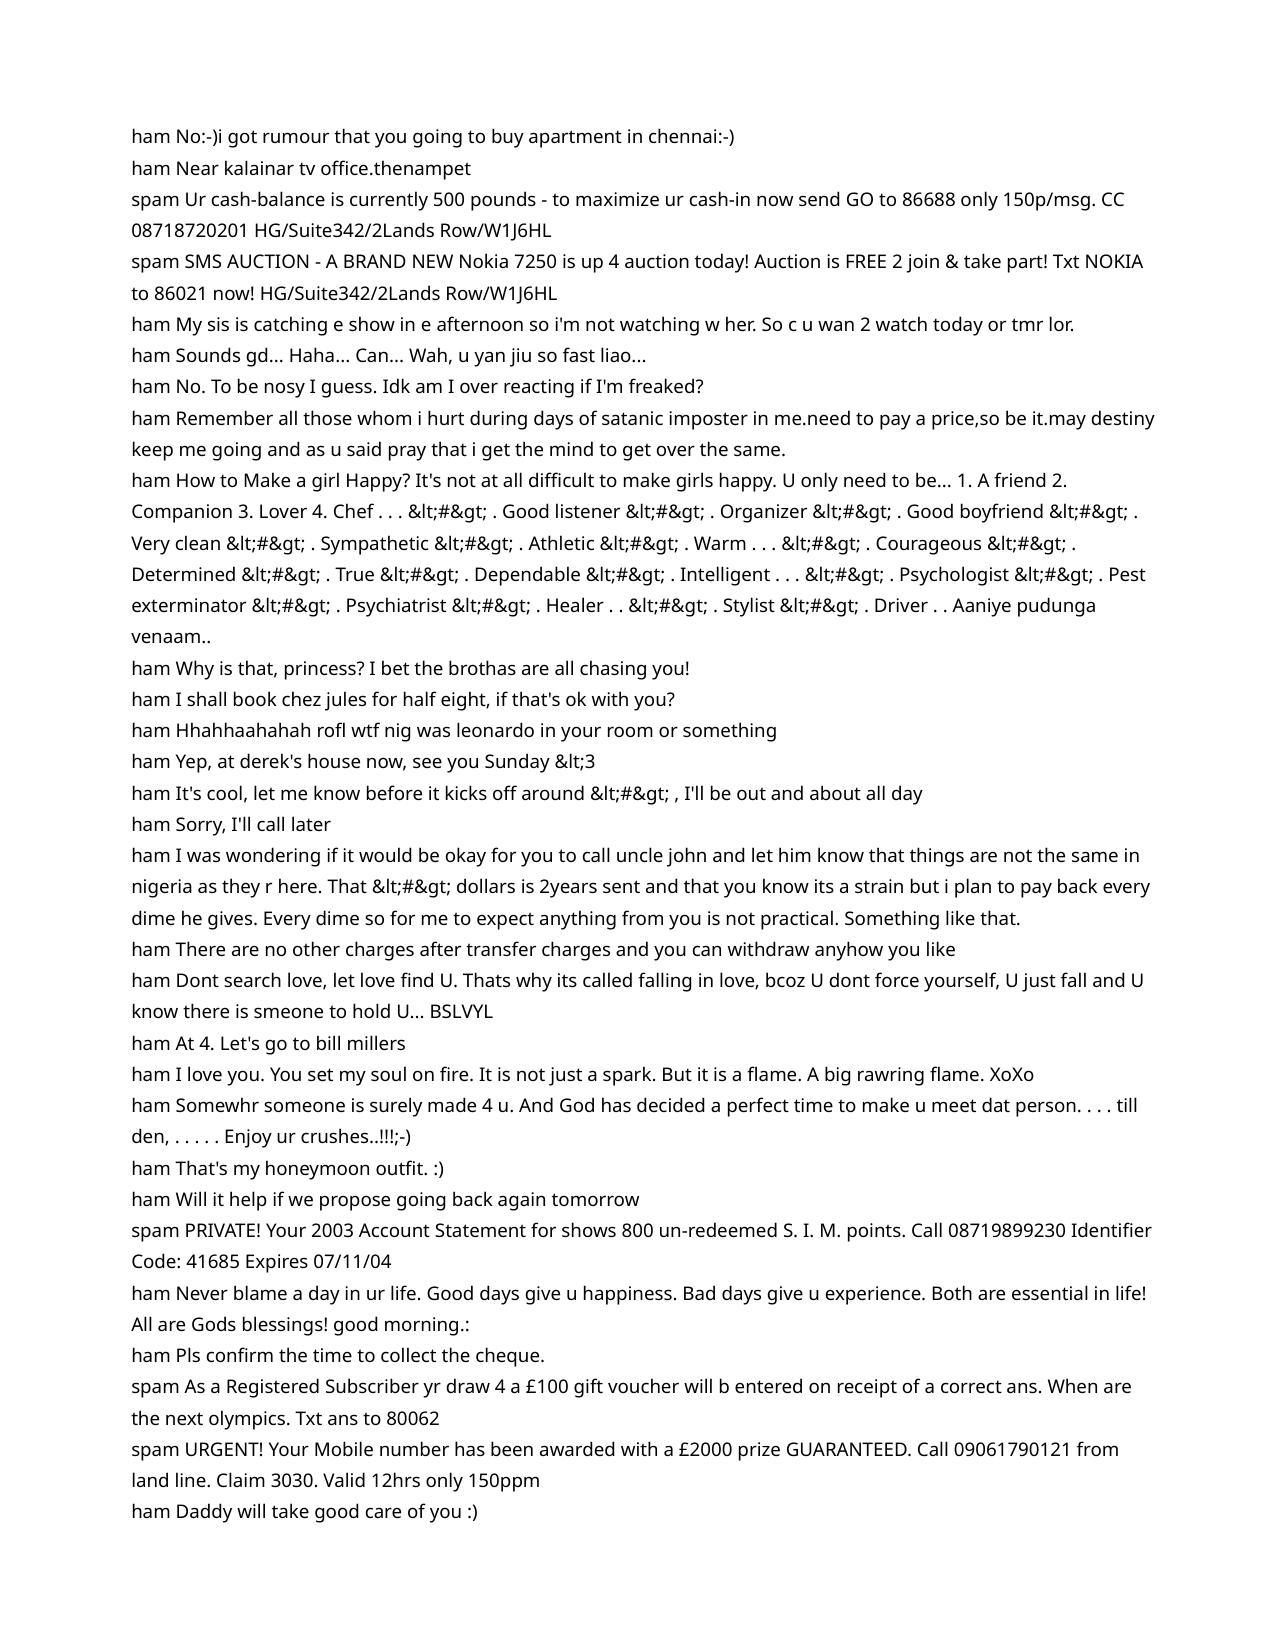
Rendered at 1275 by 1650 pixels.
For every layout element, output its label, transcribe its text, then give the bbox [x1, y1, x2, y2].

table_cell ham Yep, at derek's house now, see you Sunday &lt;3 [131, 743, 1157, 774]
table_cell [118, 1181, 131, 1212]
table_cell spam Ur cash-balance is currently 500 pounds - to maximize ur cash-in now send GO to 86688 only 150p/msg. CC 08718720201 HG/Suite342/2Lands Row/W1J6HL [131, 181, 1157, 243]
table_cell ham No:-)i got rumour that you going to buy apartment in chennai:-) [131, 118, 1157, 149]
table_cell [118, 1431, 131, 1493]
table_cell spam PRIVATE! Your 2003 Account Statement for shows 800 un-redeemed S. I. M. points. Call 08719899230 Identifier Code: 41685 Expires 07/11/04 [131, 1212, 1157, 1274]
table_cell [118, 1056, 131, 1087]
table_cell [118, 368, 131, 399]
table_cell [118, 1024, 131, 1056]
table_cell ham Sorry, I'll call later [131, 806, 1157, 837]
table_cell [118, 1337, 131, 1368]
table_cell [118, 1368, 131, 1431]
table_cell [118, 806, 131, 837]
table_cell ham My sis is catching e show in e afternoon so i'm not watching w her. So c u wan 2 watch today or tmr lor. [131, 306, 1157, 337]
table_cell spam As a Registered Subscriber yr draw 4 a £100 gift voucher will b entered on receipt of a correct ans. When are the next olympics. Txt ans to 80062 [131, 1368, 1157, 1431]
table_cell ham Remember all those whom i hurt during days of satanic imposter in me.need to pay a price,so be it.may destiny keep me going and as u said pray that i get the mind to get over the same. [131, 399, 1157, 462]
table_cell ham Somewhr someone is surely made 4 u. And God has decided a perfect time to make u meet dat person. . . . till den, . . . . . Enjoy ur crushes..!!!;-) [131, 1087, 1157, 1149]
table_cell [118, 743, 131, 774]
table_cell [118, 462, 131, 649]
table_cell ham Hhahhaahahah rofl wtf nig was leonardo in your room or something [131, 712, 1157, 743]
table_cell [118, 1274, 131, 1337]
table_cell ham Why is that, princess? I bet the brothas are all chasing you! [131, 649, 1157, 681]
table_cell ham That's my honeymoon outfit. :) [131, 1149, 1157, 1181]
table_cell ham Dont search love, let love find U. Thats why its called falling in love, bcoz U dont force yourself, U just fall and U know there is smeone to hold U... BSLVYL [131, 962, 1157, 1024]
table_cell [118, 243, 131, 306]
table_cell ham Pls confirm the time to collect the cheque. [131, 1337, 1157, 1368]
table_cell [118, 712, 131, 743]
table_cell ham Will it help if we propose going back again tomorrow [131, 1181, 1157, 1212]
table_cell [118, 399, 131, 462]
table_cell ham Sounds gd... Haha... Can... Wah, u yan jiu so fast liao... [131, 337, 1157, 368]
table_cell ham I shall book chez jules for half eight, if that's ok with you? [131, 681, 1157, 712]
table_cell [118, 181, 131, 243]
table_cell ham Near kalainar tv office.thenampet [131, 149, 1157, 181]
table_cell ham No. To be nosy I guess. Idk am I over reacting if I'm freaked? [131, 368, 1157, 399]
table_cell [118, 306, 131, 337]
table_cell [118, 837, 131, 931]
table_cell ham Daddy will take good care of you :) [131, 1493, 1157, 1524]
table_cell ham I love you. You set my soul on fire. It is not just a spark. But it is a flame. A big rawring flame. XoXo [131, 1056, 1157, 1087]
table_cell [118, 337, 131, 368]
table_cell [118, 1149, 131, 1181]
table_cell spam SMS AUCTION - A BRAND NEW Nokia 7250 is up 4 auction today! Auction is FREE 2 join & take part! Txt NOKIA to 86021 now! HG/Suite342/2Lands Row/W1J6HL [131, 243, 1157, 306]
table_cell ham It's cool, let me know before it kicks off around &lt;#&gt; , I'll be out and about all day [131, 774, 1157, 806]
table_cell [118, 681, 131, 712]
table_cell [118, 931, 131, 962]
table_cell [118, 962, 131, 1024]
table_cell [118, 1493, 131, 1524]
table_cell ham I was wondering if it would be okay for you to call uncle john and let him know that things are not the same in nigeria as they r here. That &lt;#&gt; dollars is 2years sent and that you know its a strain but i plan to pay back every dime he gives. Every dime so for me to expect anything from you is not practical. Something like that. [131, 837, 1157, 931]
table_cell ham Never blame a day in ur life. Good days give u happiness. Bad days give u experience. Both are essential in life! All are Gods blessings! good morning.: [131, 1274, 1157, 1337]
table_cell [118, 774, 131, 806]
table_cell ham At 4. Let's go to bill millers [131, 1024, 1157, 1056]
table_cell spam URGENT! Your Mobile number has been awarded with a £2000 prize GUARANTEED. Call 09061790121 from land line. Claim 3030. Valid 12hrs only 150ppm [131, 1431, 1157, 1493]
table_cell [118, 1087, 131, 1149]
table_cell ham How to Make a girl Happy? It's not at all difficult to make girls happy. U only need to be... 1. A friend 2. Companion 3. Lover 4. Chef . . . &lt;#&gt; . Good listener &lt;#&gt; . Organizer &lt;#&gt; . Good boyfriend &lt;#&gt; . Very clean &lt;#&gt; . Sympathetic &lt;#&gt; . Athletic &lt;#&gt; . Warm . . . &lt;#&gt; . Courageous &lt;#&gt; . Determined &lt;#&gt; . True &lt;#&gt; . Dependable &lt;#&gt; . Intelligent . . . &lt;#&gt; . Psychologist &lt;#&gt; . Pest exterminator &lt;#&gt; . Psychiatrist &lt;#&gt; . Healer . . &lt;#&gt; . Stylist &lt;#&gt; . Driver . . Aaniye pudunga venaam.. [131, 462, 1157, 649]
table_cell [118, 149, 131, 181]
table_cell [118, 1212, 131, 1274]
table_cell ham There are no other charges after transfer charges and you can withdraw anyhow you like [131, 931, 1157, 962]
table_cell [118, 118, 131, 149]
table_cell [118, 649, 131, 681]
